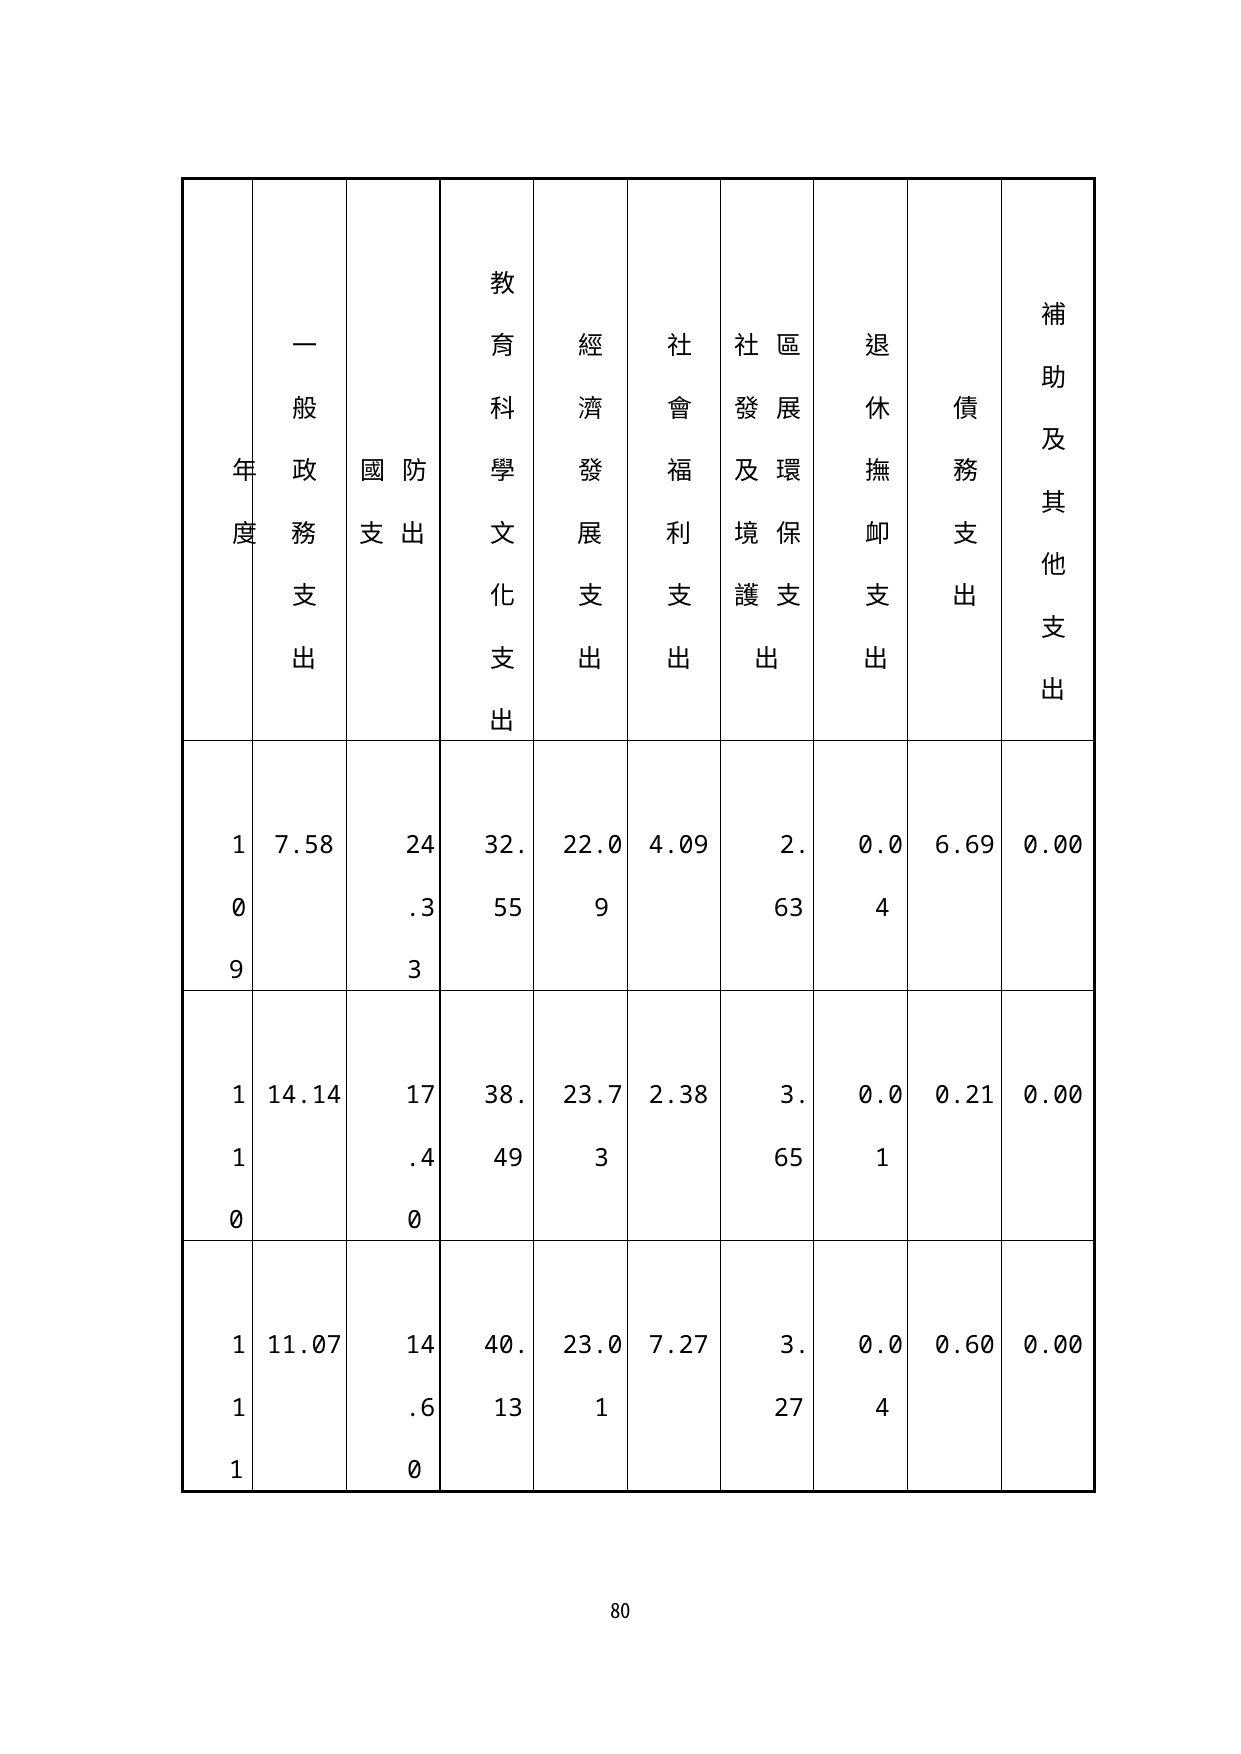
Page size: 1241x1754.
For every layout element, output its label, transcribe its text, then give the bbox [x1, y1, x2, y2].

table_cell 0.21 [908, 991, 1001, 1240]
table_cell 14.14 [253, 991, 346, 1240]
table_cell 38.49 [441, 991, 533, 1240]
table_cell 110 [184, 991, 252, 1240]
table_cell 14.60 [347, 1241, 439, 1490]
table_cell 109 [184, 741, 252, 990]
table_cell 0.01 [814, 991, 907, 1240]
table_header 補助及其他支出 [1002, 180, 1093, 740]
table_cell 111 [184, 1241, 252, 1490]
table_cell 23.01 [534, 1241, 627, 1490]
table_header 債務支出 [908, 180, 1001, 740]
table_cell 11.07 [253, 1241, 346, 1490]
table_cell 7.58 [253, 741, 346, 990]
table_header 退休撫卹支出 [814, 180, 907, 740]
table_header 經濟發展 支出 [534, 180, 627, 740]
table_cell 0.60 [908, 1241, 1001, 1490]
table_cell 7.27 [628, 1241, 720, 1490]
table_header 社會福利 支出 [628, 180, 720, 740]
table_cell 2.63 [721, 741, 813, 990]
table_cell 3.27 [721, 1241, 813, 1490]
table_cell 0.04 [814, 741, 907, 990]
table_cell 24.33 [347, 741, 439, 990]
table_header 教育科學文化支出 [441, 180, 533, 740]
table_header 一般政務 支出 [253, 180, 346, 740]
table_cell 22.09 [534, 741, 627, 990]
table_cell 17.40 [347, 991, 439, 1240]
table_cell 4.09 [628, 741, 720, 990]
table_cell 40.13 [441, 1241, 533, 1490]
table_cell 6.69 [908, 741, 1001, 990]
table_header 國防支出 [347, 180, 439, 740]
table_cell 32.55 [441, 741, 533, 990]
table_cell 0.00 [1002, 991, 1093, 1240]
table_header 社區發展及環境保護支出 [721, 180, 813, 740]
table_cell 0.04 [814, 1241, 907, 1490]
table_cell 0.00 [1002, 741, 1093, 990]
table_cell 0.00 [1002, 1241, 1093, 1490]
table_cell 23.73 [534, 991, 627, 1240]
table_cell 3.65 [721, 991, 813, 1240]
table_cell 2.38 [628, 991, 720, 1240]
table_header 年度 [184, 180, 252, 740]
